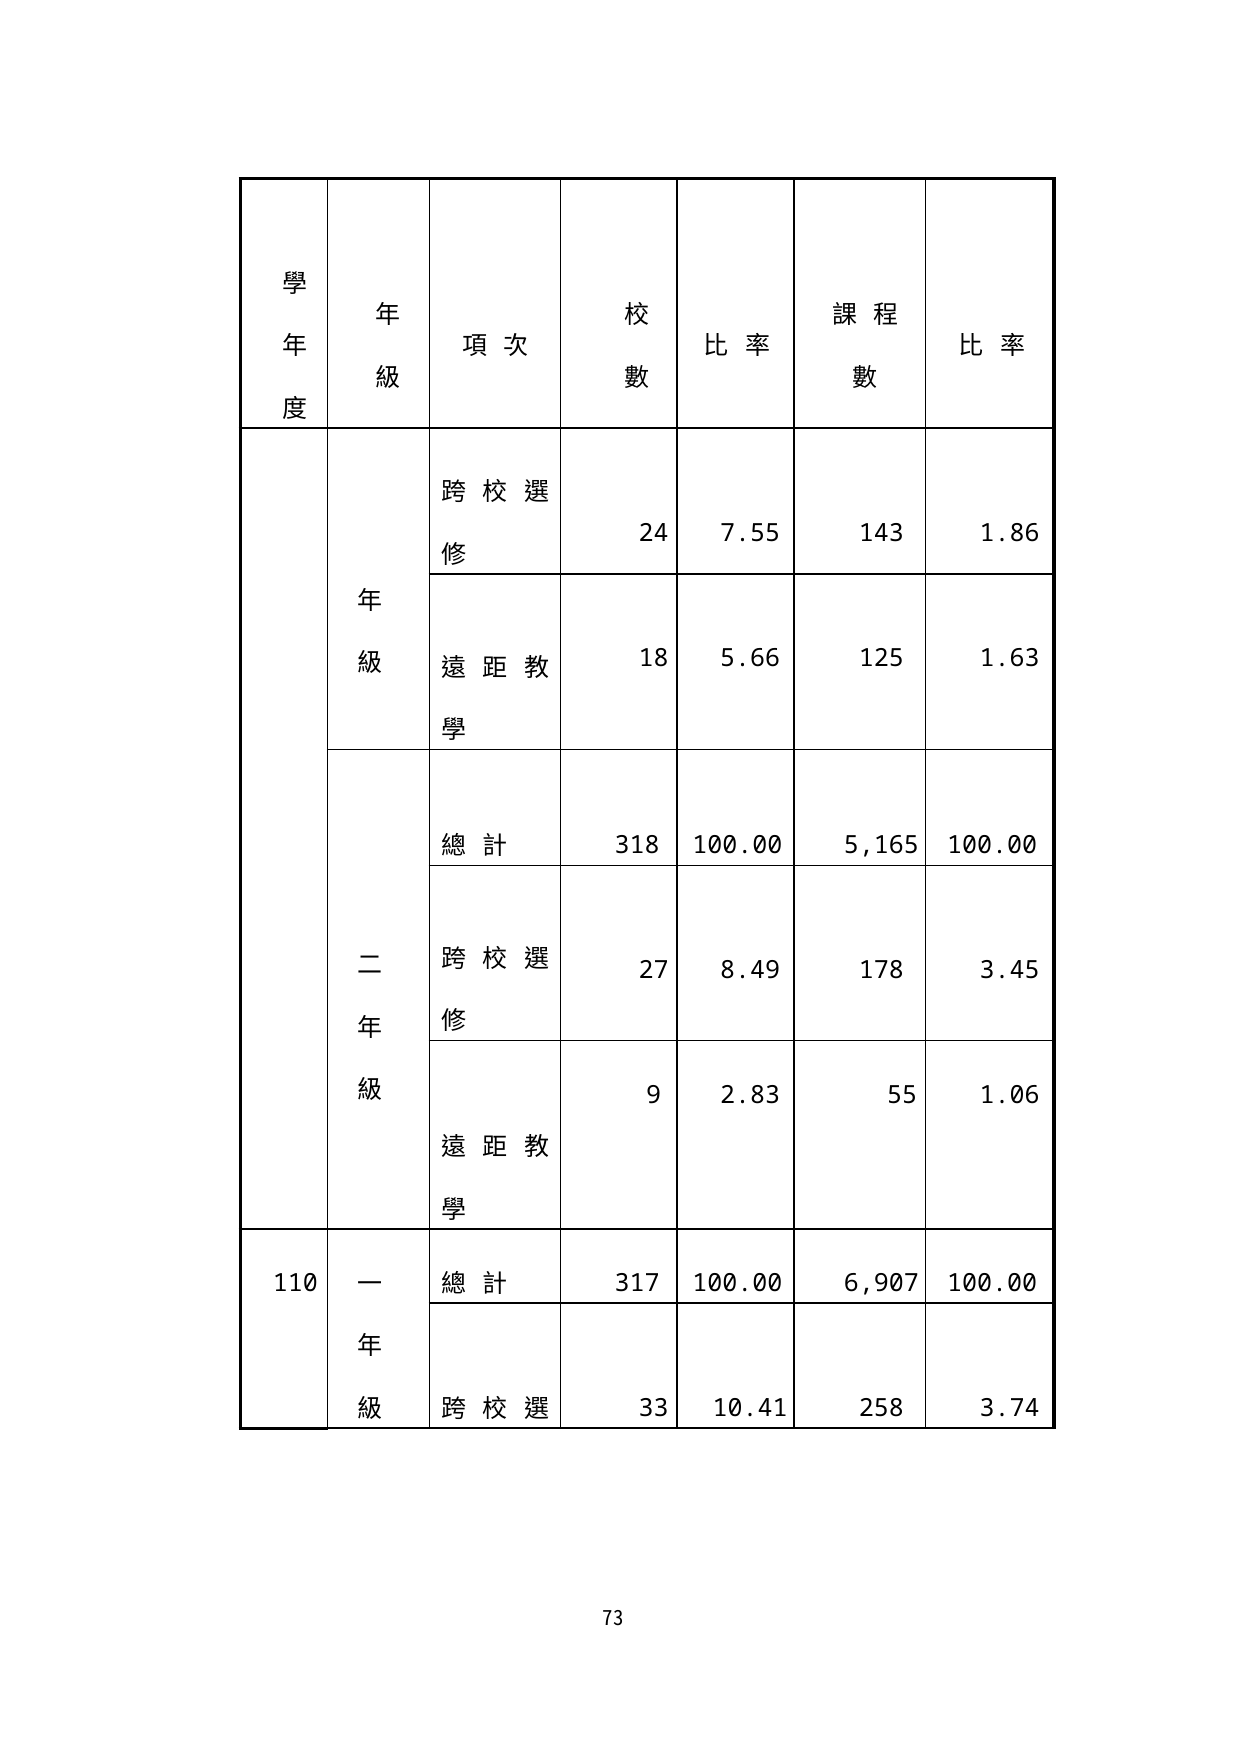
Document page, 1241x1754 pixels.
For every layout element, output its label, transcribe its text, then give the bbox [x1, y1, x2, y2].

table_cell 1.06 [926, 1041, 1052, 1228]
table_header 年級 [328, 180, 429, 427]
table_cell 125 [795, 575, 925, 748]
table_cell 總計 [430, 1230, 560, 1302]
table_cell 258 [795, 1304, 925, 1427]
table_cell 55 [795, 1041, 925, 1228]
table_cell 100.00 [926, 1230, 1052, 1302]
table_cell 24 [561, 429, 676, 573]
table_cell 一年級 [328, 1230, 429, 1427]
table_header 比率 [678, 180, 793, 427]
table_cell 7.55 [678, 429, 793, 573]
table_cell 100.00 [926, 750, 1052, 865]
table_header 項次 [430, 180, 560, 427]
table_cell 遠距教學 [430, 1041, 560, 1228]
table_cell 318 [561, 750, 676, 865]
table_cell 二年級 [328, 750, 429, 1228]
table_cell 2.83 [678, 1041, 793, 1228]
table_header 比率 [926, 180, 1052, 427]
table_header 學年度 [242, 180, 327, 427]
table_cell 8.49 [678, 866, 793, 1040]
table_cell 3.74 [926, 1304, 1052, 1427]
table_cell 遠距教學 [430, 575, 560, 748]
table_cell [242, 429, 327, 1228]
table_header 校數 [561, 180, 676, 427]
table_cell 1.86 [926, 429, 1052, 573]
table_cell 100.00 [678, 750, 793, 865]
table_cell 10.41 [678, 1304, 793, 1427]
table_cell 1.63 [926, 575, 1052, 748]
table_cell 18 [561, 575, 676, 748]
table_cell 5.66 [678, 575, 793, 748]
table_cell 33 [561, 1304, 676, 1427]
table_cell 27 [561, 866, 676, 1040]
table_header 課程數 [795, 180, 925, 427]
table_cell 跨校選修 [430, 429, 560, 573]
table_cell 3.45 [926, 866, 1052, 1040]
table_cell 5,165 [795, 750, 925, 865]
table_cell 跨校選 [430, 1304, 560, 1427]
table_cell 總計 [430, 750, 560, 865]
table_cell 178 [795, 866, 925, 1040]
table_cell 年級 [328, 429, 429, 748]
table_cell 6,907 [795, 1230, 925, 1302]
table_cell 143 [795, 429, 925, 573]
table_cell 317 [561, 1230, 676, 1302]
table_cell 跨校選修 [430, 866, 560, 1040]
table_cell 100.00 [678, 1230, 793, 1302]
table_cell 9 [561, 1041, 676, 1228]
table_cell 110 [242, 1230, 327, 1427]
